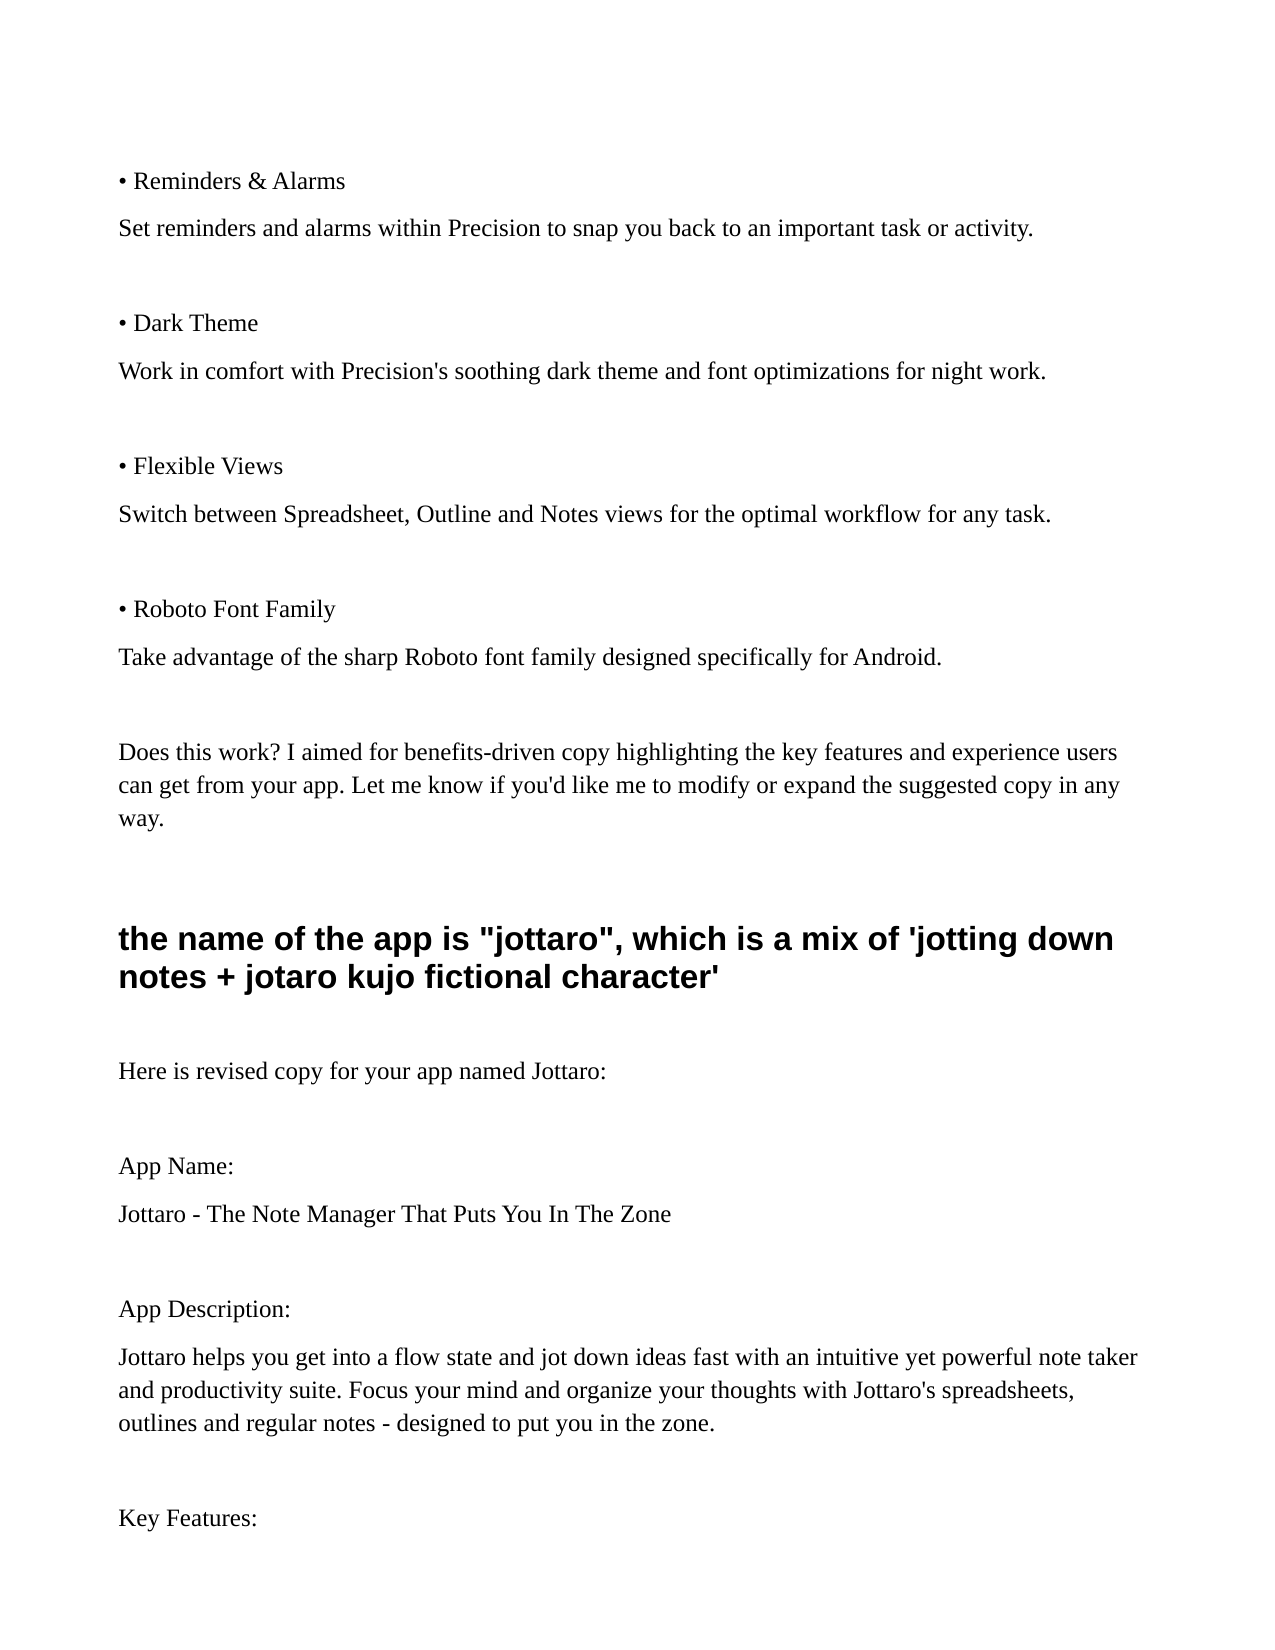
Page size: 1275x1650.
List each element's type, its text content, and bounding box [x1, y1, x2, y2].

text • Roboto Font Family [118, 594, 1157, 623]
text Set reminders and alarms within Precision to snap you back to an important task or activity. [118, 213, 1157, 242]
text Does this work? I aimed for benefits-driven copy highlighting the key features and experience users can get from your app. Let me know if you'd like me to modify or expand the suggested copy in any way. [118, 737, 1157, 832]
text Take advantage of the sharp Roboto font family designed specifically for Android. [118, 642, 1157, 671]
text App Name: [118, 1151, 1157, 1180]
text Jottaro - The Note Manager That Puts You In The Zone [118, 1199, 1157, 1228]
text Work in comfort with Precision's soothing dark theme and font optimizations for night work. [118, 356, 1157, 385]
text App Description: [118, 1294, 1157, 1323]
text • Flexible Views [118, 451, 1157, 480]
subtitle the name of the app is "jottaro", which is a mix of 'jotting down notes + jotaro kujo fictional character' [118, 919, 1157, 996]
text • Reminders & Alarms [118, 166, 1157, 194]
text Here is revised copy for your app named Jottaro: [118, 1056, 1157, 1085]
text Jottaro helps you get into a flow state and jot down ideas fast with an intuitive yet powerful note taker and productivity suite. Focus your mind and organize your thoughts with Jottaro's spreadsheets, outlines and regular notes - designed to put you in the zone. [118, 1342, 1157, 1436]
text Switch between Spreadsheet, Outline and Notes views for the optimal workflow for any task. [118, 499, 1157, 528]
text • Dark Theme [118, 308, 1157, 337]
text Key Features: [118, 1503, 1157, 1532]
